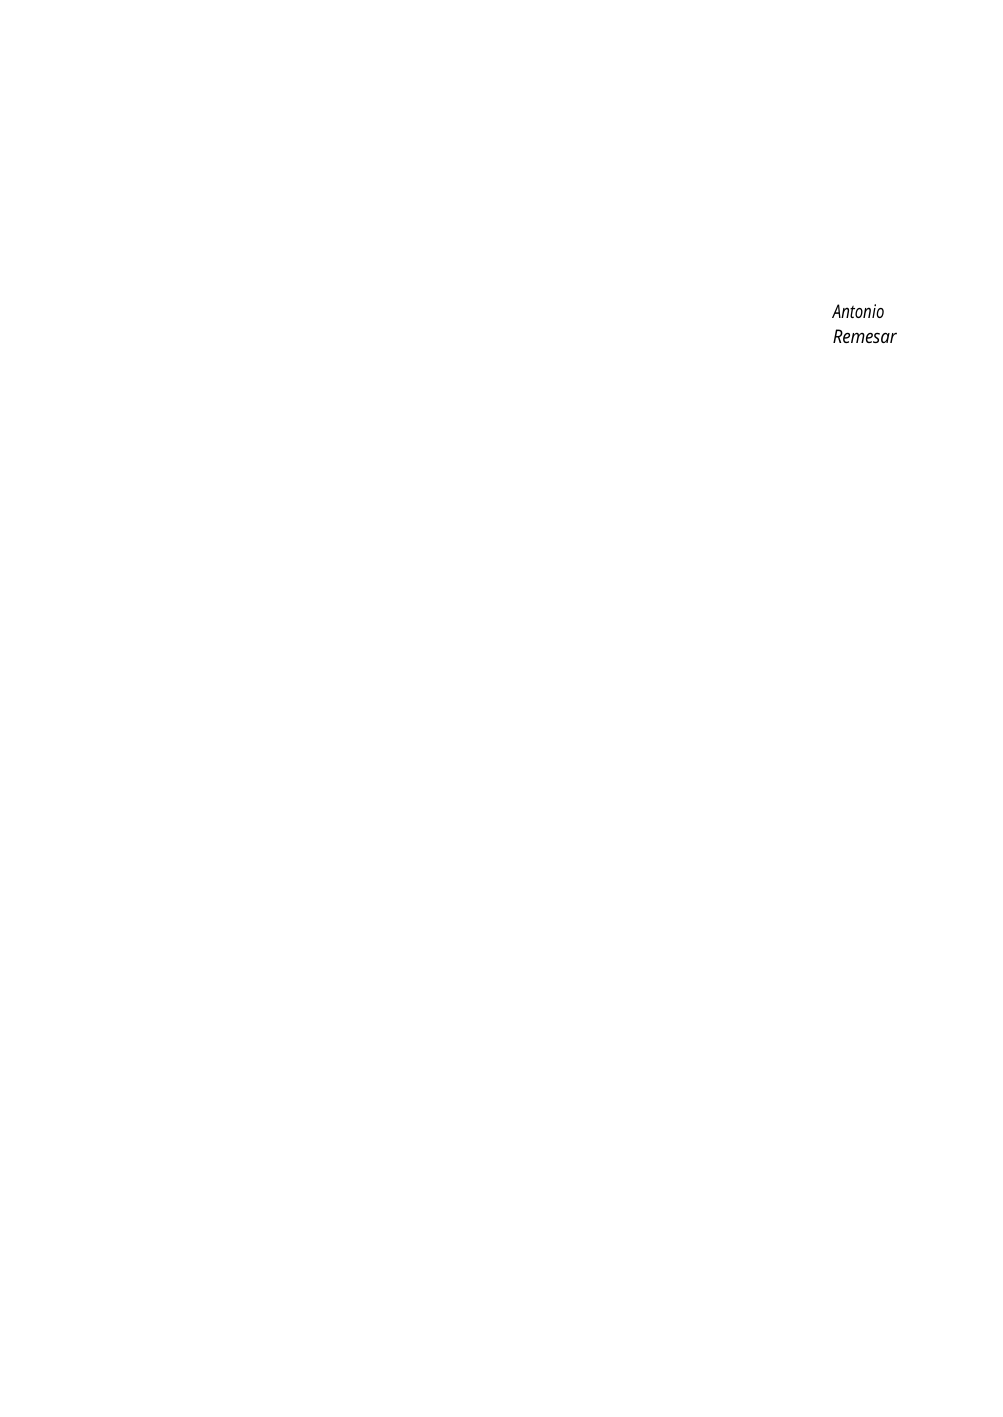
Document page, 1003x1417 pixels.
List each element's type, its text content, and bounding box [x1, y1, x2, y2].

text Antonio Remesar [833, 298, 958, 349]
